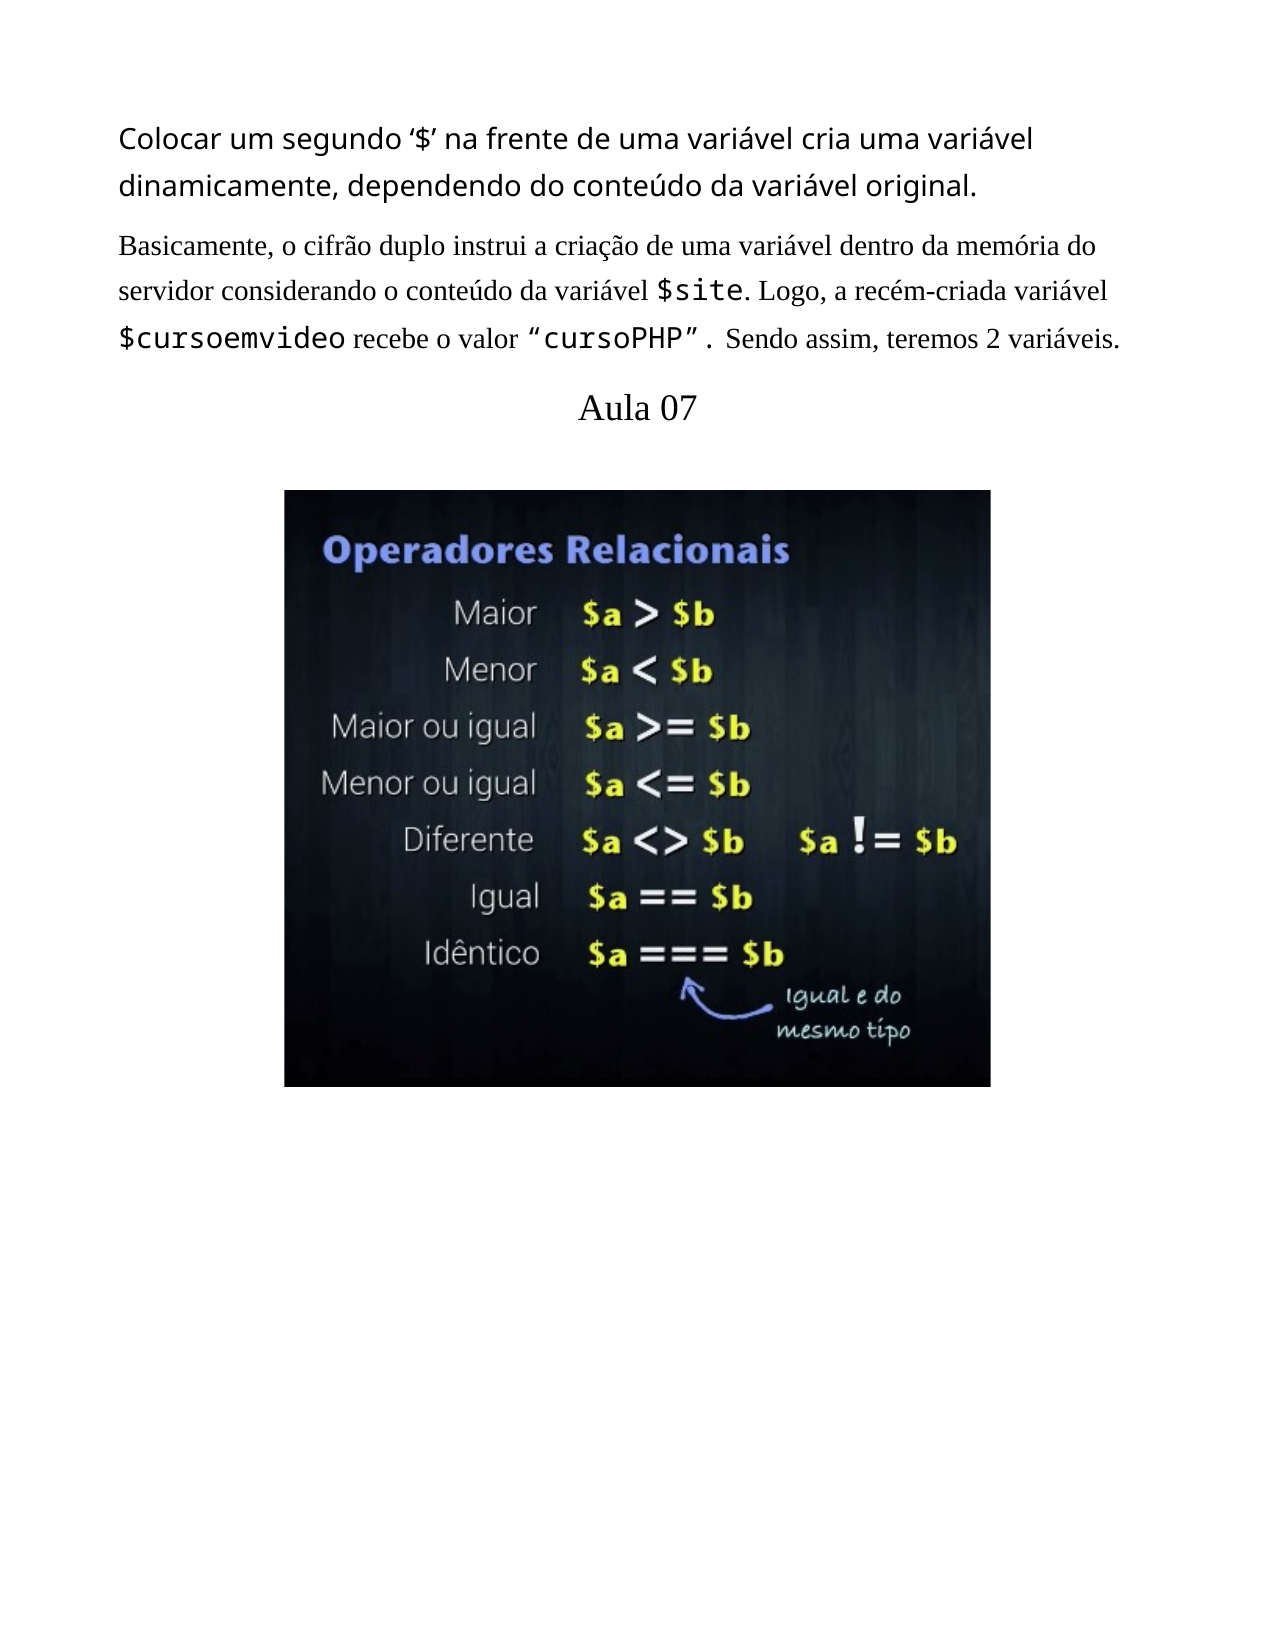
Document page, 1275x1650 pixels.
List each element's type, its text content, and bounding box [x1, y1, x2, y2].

text Basicamente, o cifrão duplo instrui a criação de uma variável dentro da memória do servidor considerando o conteúdo da variável $site. Logo, a recém-criada variável $cursoemvideo recebe o valor “cursoPHP”. Sendo assim, teremos 2 variáveis. [118, 228, 1157, 357]
text Colocar um segundo ‘$’ na frente de uma variável cria uma variável dinamicamente, dependendo do conteúdo da variável original. [118, 118, 1157, 205]
subtitle Aula 07 [118, 385, 1157, 428]
picture [284, 490, 991, 1087]
